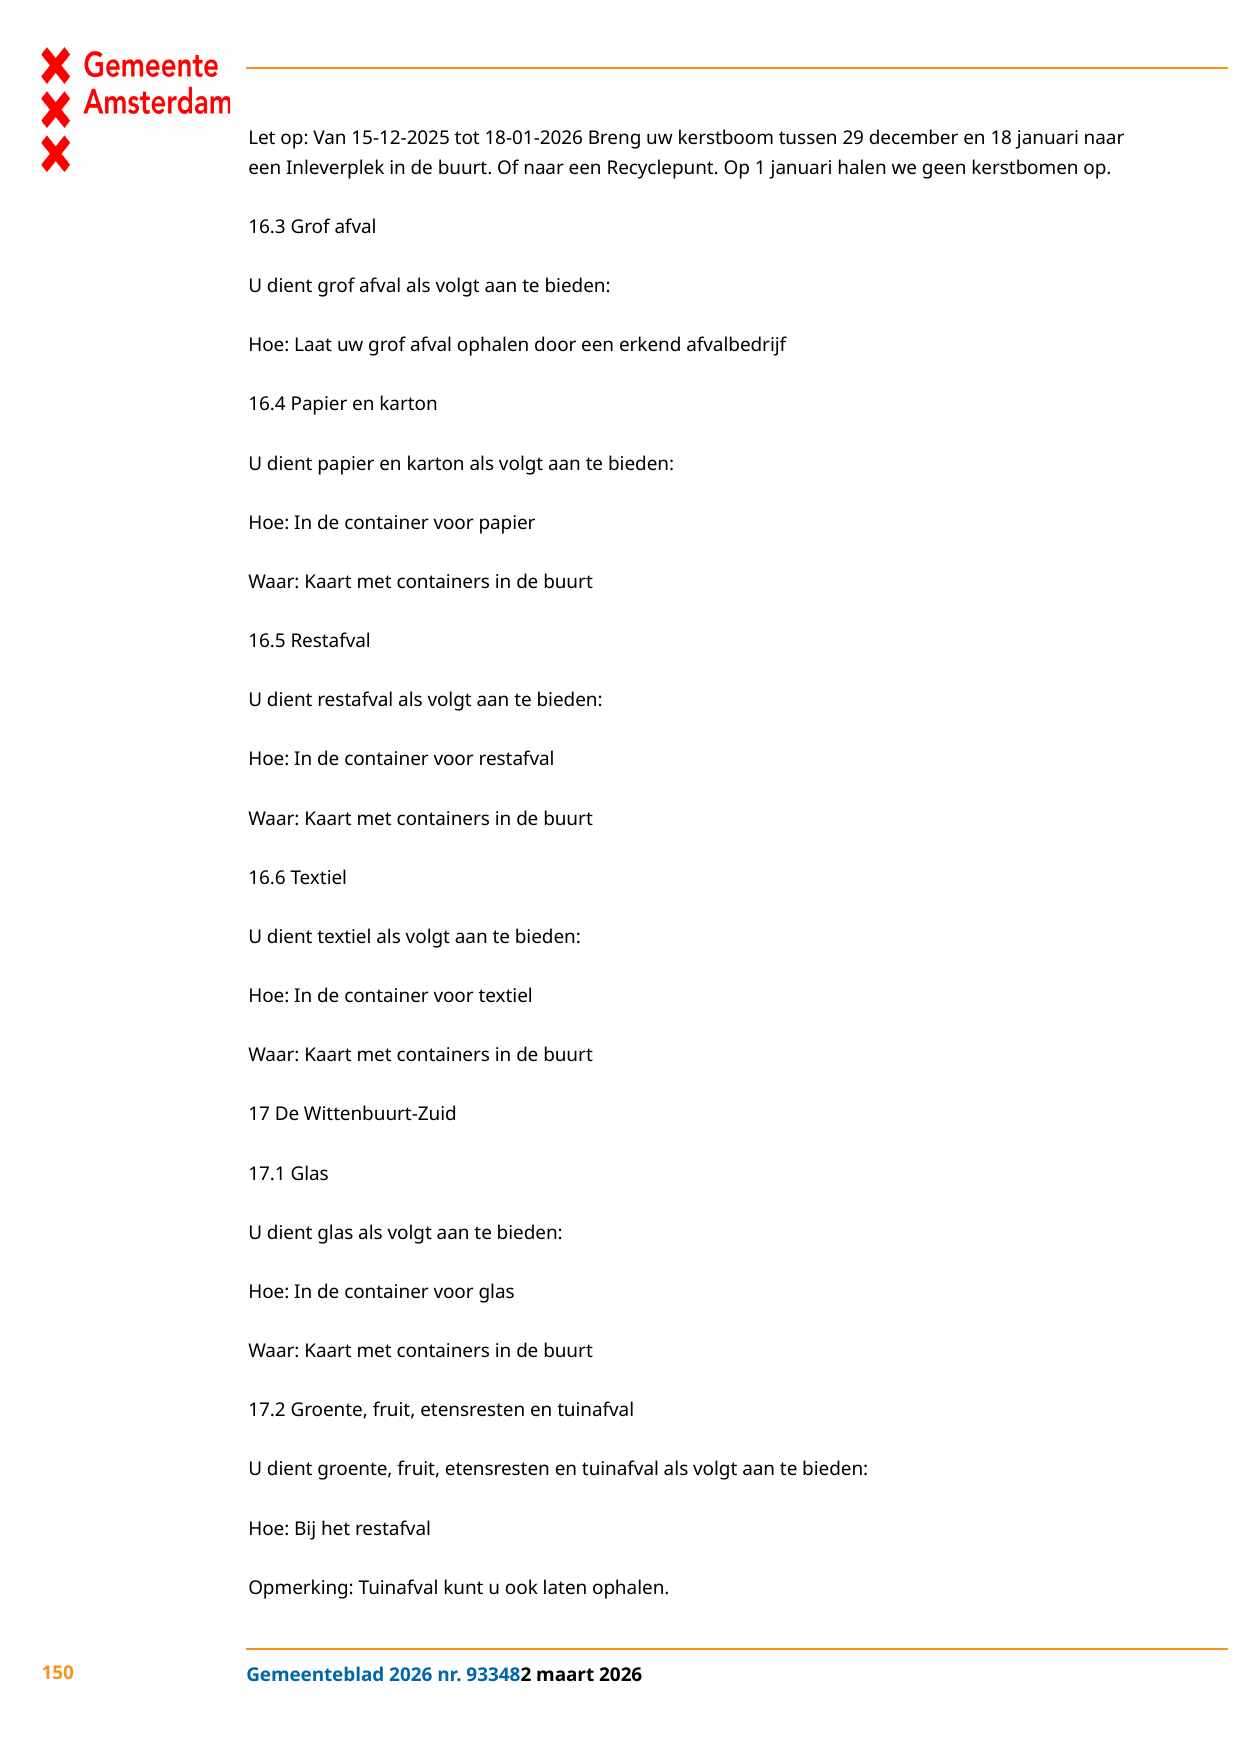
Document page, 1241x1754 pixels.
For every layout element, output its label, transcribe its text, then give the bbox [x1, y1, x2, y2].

text Hoe: Laat uw grof afval ophalen door een erkend afvalbedrijf [248, 331, 1152, 357]
text 17.1 Glas [248, 1160, 1152, 1186]
text U dient papier en karton als volgt aan te bieden: [248, 450, 1152, 476]
text 16.5 Restafval [248, 627, 1152, 653]
text Waar: Kaart met containers in de buurt [248, 1041, 1152, 1067]
text 16.3 Grof afval [248, 213, 1152, 239]
text U dient textiel als volgt aan te bieden: [248, 923, 1152, 949]
text U dient grof afval als volgt aan te bieden: [248, 272, 1152, 298]
text Hoe: In de container voor textiel [248, 982, 1152, 1008]
text U dient groente, fruit, etensresten en tuinafval als volgt aan te bieden: [248, 1456, 1152, 1481]
text Hoe: Bij het restafval [248, 1515, 1152, 1541]
text Waar: Kaart met containers in de buurt [248, 568, 1152, 594]
text Hoe: In de container voor restafval [248, 746, 1152, 771]
text Let op: Van 15-12-2025 tot 18-01-2026 Breng uw kerstboom tussen 29 december en 18 januari naar een Inleverplek in de buurt. Of naar een Recyclepunt. Op 1 januari halen we geen kerstbomen op. [248, 124, 1152, 180]
picture [41, 47, 231, 172]
text U dient glas als volgt aan te bieden: [248, 1219, 1152, 1245]
text 16.4 Papier en karton [248, 391, 1152, 416]
text Waar: Kaart met containers in de buurt [248, 1337, 1152, 1363]
text 17 De Wittenbuurt-Zuid [248, 1101, 1152, 1126]
text Hoe: In de container voor glas [248, 1278, 1152, 1304]
text Waar: Kaart met containers in de buurt [248, 805, 1152, 831]
text 16.6 Textiel [248, 864, 1152, 890]
text Hoe: In de container voor papier [248, 509, 1152, 535]
text 17.2 Groente, fruit, etensresten en tuinafval [248, 1396, 1152, 1422]
text Opmerking: Tuinafval kunt u ook laten ophalen. [248, 1574, 1152, 1600]
text U dient restafval als volgt aan te bieden: [248, 686, 1152, 712]
